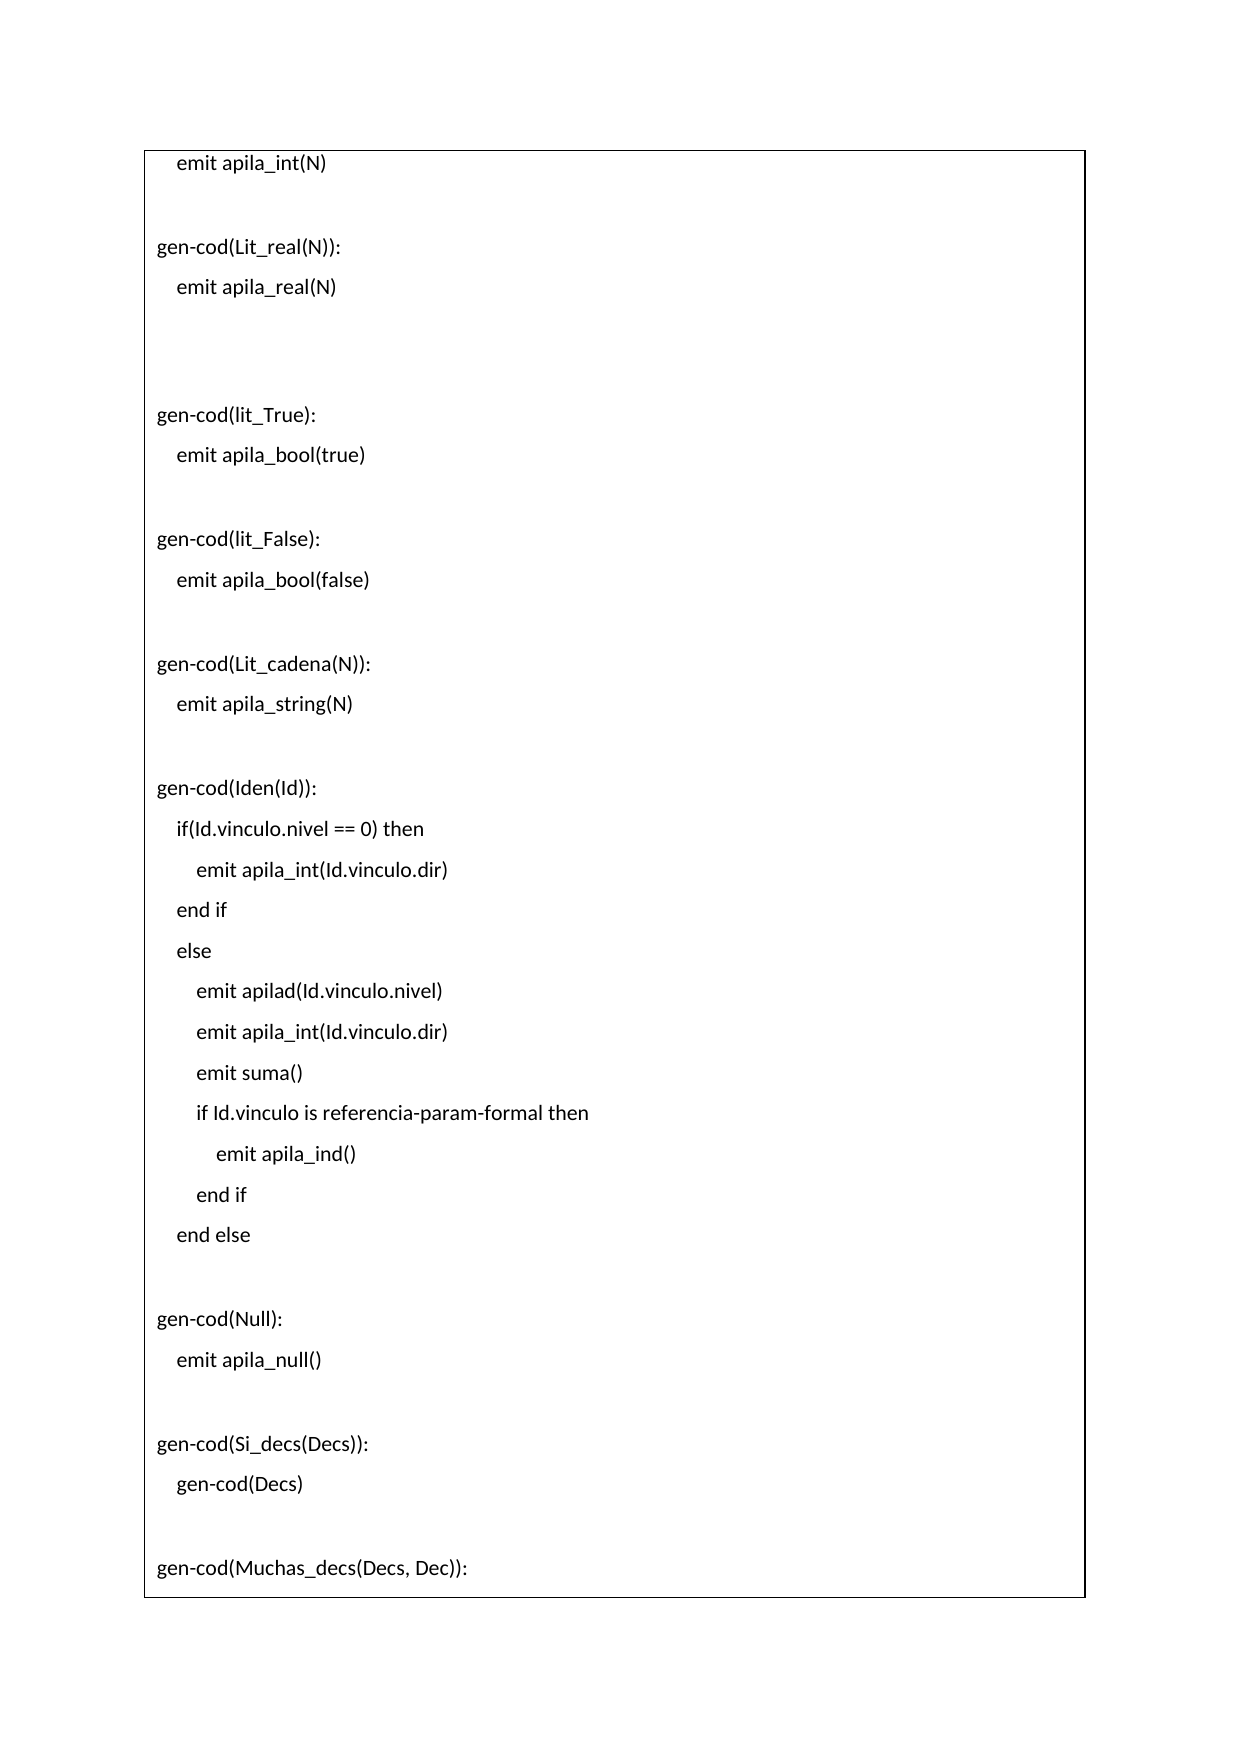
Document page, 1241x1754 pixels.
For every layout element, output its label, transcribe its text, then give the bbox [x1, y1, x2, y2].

table_header emit apila_int(N) gen-cod(Lit_real(N)): emit apila_real(N) gen-cod(lit_True): emit apila_bool(true) gen-cod(lit_False): emit apila_bool(false) gen-cod(Lit_cadena(N)): emit apila_string(N) gen-cod(Iden(Id)): if(Id.vinculo.nivel == 0) then emit apila_int(Id.vinculo.dir) end if else emit apilad(Id.vinculo.nivel) emit apila_int(Id.vinculo.dir) emit suma() if Id.vinculo is referencia-param-formal then emit apila_ind() end if end else gen-cod(Null): emit apila_null() gen-cod(Si_decs(Decs)): gen-cod(Decs) gen-cod(Muchas_decs(Decs, Dec)): [145, 151, 1084, 1597]
